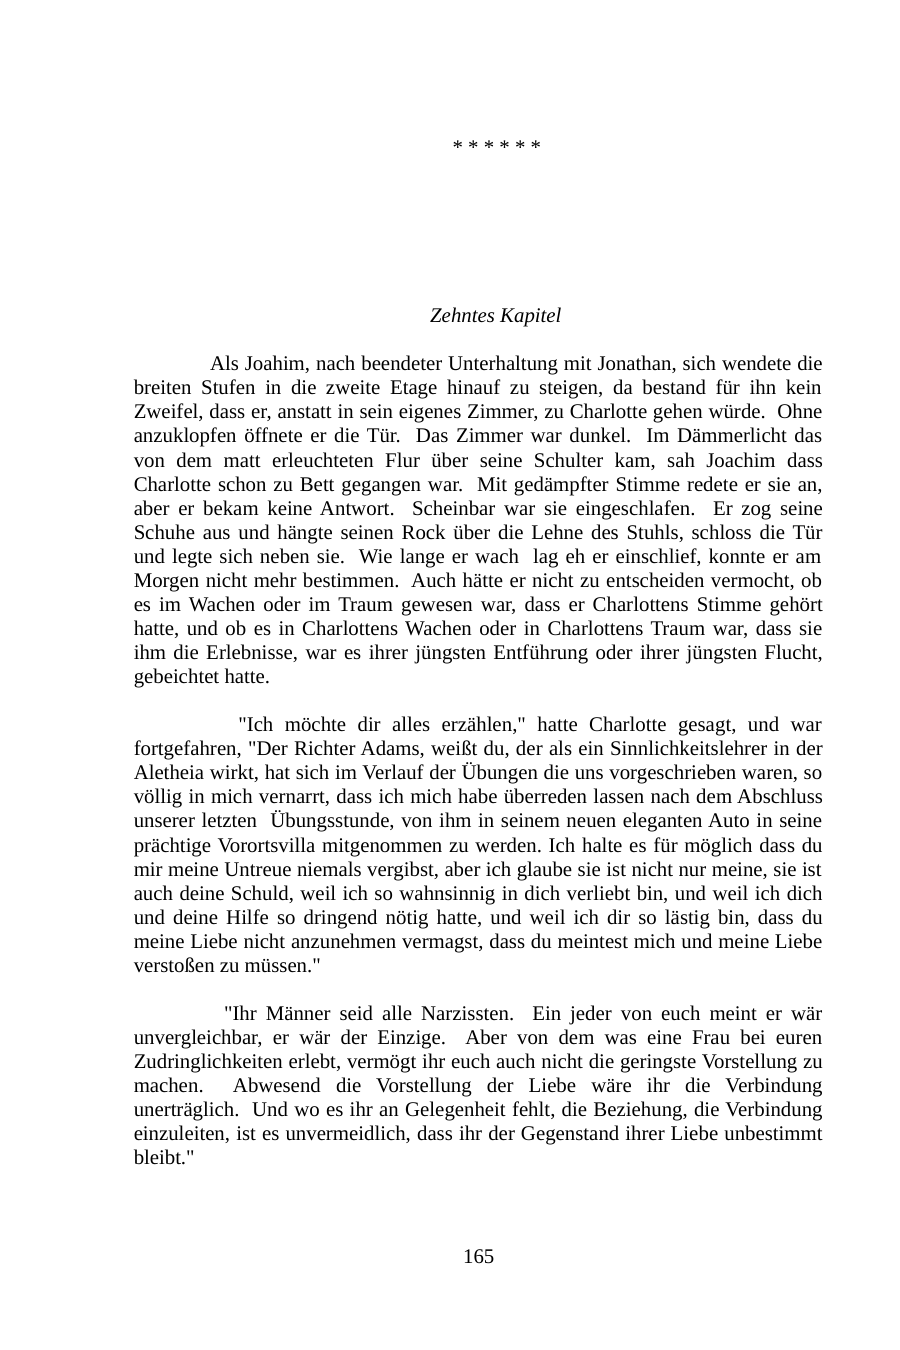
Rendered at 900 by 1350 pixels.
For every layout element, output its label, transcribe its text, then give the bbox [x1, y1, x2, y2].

text "Ihr Männer seid alle Narzissten. Ein jeder von euch meint er wär unvergleichbar, er wär der Einzige. Aber von dem was eine Frau bei euren Zudringlichkeiten erlebt, vermögt ihr euch auch nicht die geringste Vorstellung zu machen. Abwesend die Vorstellung der Liebe wäre ihr die Verbindung unerträglich. Und wo es ihr an Gelegenheit fehlt, die Beziehung, die Verbindung einzuleiten, ist es unvermeidlich, dass ihr der Gegenstand ihrer Liebe unbestimmt bleibt." [133, 1001, 823, 1169]
text Als Joahim, nach beendeter Unterhaltung mit Jonathan, sich wendete die breiten Stufen in die zweite Etage hinauf zu steigen, da bestand für ihn kein Zweifel, dass er, anstatt in sein eigenes Zimmer, zu Charlotte gehen würde. Ohne anzuklopfen öffnete er die Tür. Das Zimmer war dunkel. Im Dämmerlicht das von dem matt erleuchteten Flur über seine Schulter kam, sah Joachim dass Charlotte schon zu Bett gegangen war. Mit gedämpfter Stimme redete er sie an, aber er bekam keine Antwort. Scheinbar war sie eingeschlafen. Er zog seine Schuhe aus und hängte seinen Rock über die Lehne des Stuhls, schloss die Tür und legte sich neben sie. Wie lange er wach lag eh er einschlief, konnte er am Morgen nicht mehr bestimmen. Auch hätte er nicht zu entscheiden vermocht, ob es im Wachen oder im Traum gewesen war, dass er Charlottens Stimme gehört hatte, und ob es in Charlottens Wachen oder in Charlottens Traum war, dass sie ihm die Erlebnisse, war es ihrer jüngsten Entführung oder ihrer jüngsten Flucht, gebeichtet hatte. [133, 351, 823, 688]
text Zehntes Kapitel [133, 303, 823, 327]
text "Ich möchte dir alles erzählen," hatte Charlotte gesagt, und war fortgefahren, "Der Richter Adams, weißt du, der als ein Sinnlichkeitslehrer in der Aletheia wirkt, hat sich im Verlauf der Übungen die uns vorgeschrieben waren, so völlig in mich vernarrt, dass ich mich habe überreden lassen nach dem Abschluss unserer letzten Übungsstunde, von ihm in seinem neuen eleganten Auto in seine prächtige Vorortsvilla mitgenommen zu werden. Ich halte es für möglich dass du mir meine Untreue niemals vergibst, aber ich glaube sie ist nicht nur meine, sie ist auch deine Schuld, weil ich so wahnsinnig in dich verliebt bin, und weil ich dich und deine Hilfe so dringend nötig hatte, und weil ich dir so lästig bin, dass du meine Liebe nicht anzunehmen vermagst, dass du meintest mich und meine Liebe verstoßen zu müssen." [133, 712, 823, 977]
text * * * * * * [133, 135, 823, 159]
